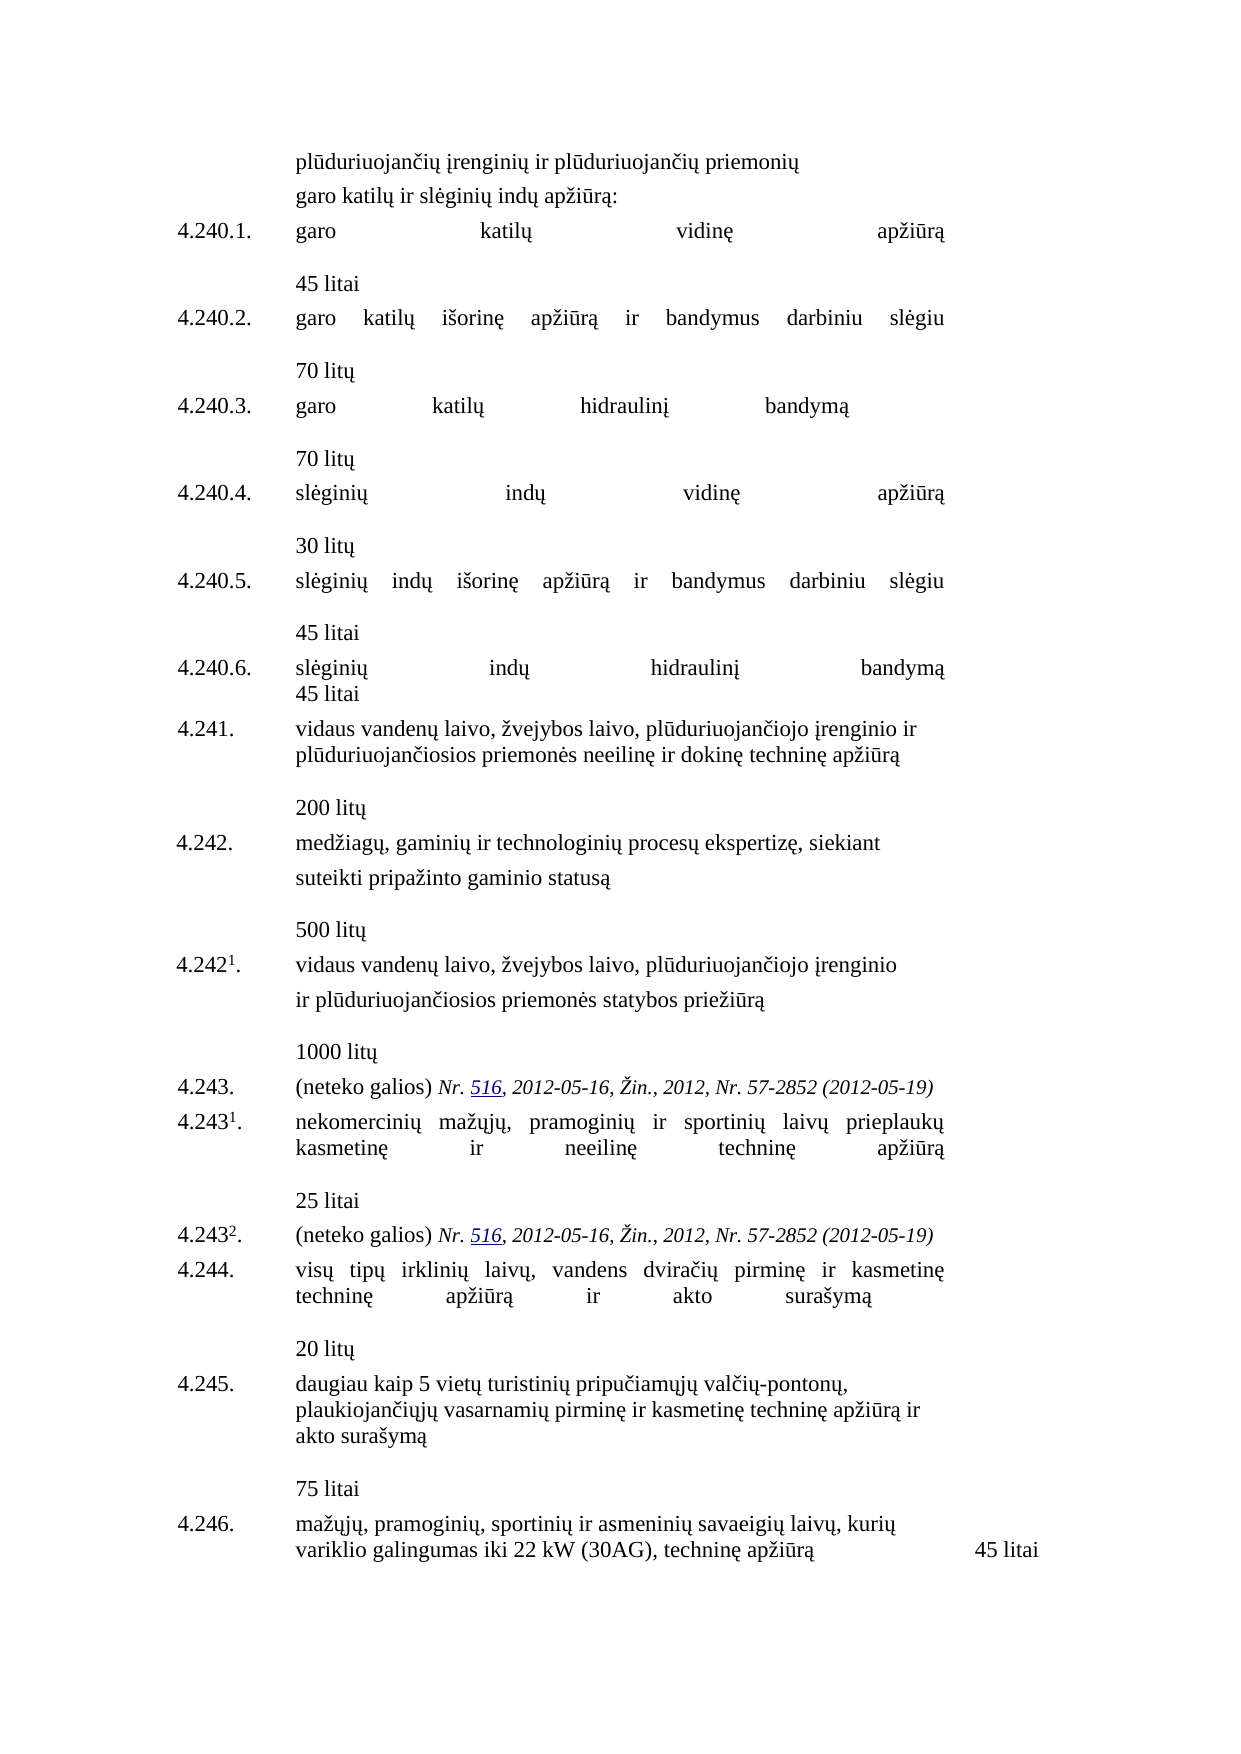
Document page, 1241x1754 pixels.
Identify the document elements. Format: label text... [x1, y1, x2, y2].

text plūduriuojančių įrenginių ir plūduriuojančių priemonių [177, 148, 1122, 174]
text 4.244. visų tipų irklinių laivų, vandens dviračių pirminę ir kasmetinę techninę apžiūrą ir akto surašymą 20 litų [177, 1256, 945, 1362]
text ir plūduriuojančiosios priemonės statybos priežiūrą 1000 litų [176, 986, 945, 1065]
text 4.243. (neteko galios) Nr. 516, 2012-05-16, Žin., 2012, Nr. 57-2852 (2012-05-19) [177, 1073, 945, 1099]
text suteikti pripažinto gaminio statusą 500 litų [176, 863, 945, 943]
text 4.240.3. garo katilų hidraulinį bandymą 70 litų [177, 392, 945, 471]
text 4.2421. vidaus vandenų laivo, žvejybos laivo, plūduriuojančiojo įrenginio [176, 951, 945, 977]
text 4.245. daugiau kaip 5 vietų turistinių pripučiamųjų valčių-pontonų, plaukiojančiųjų vasarnamių pirminę ir kasmetinę techninę apžiūrą ir akto surašymą 75 litai [177, 1370, 945, 1502]
text 4.240.2. garo katilų išorinę apžiūrą ir bandymus darbiniu slėgiu 70 litų [177, 304, 945, 383]
text 4.240.5. slėginių indų išorinę apžiūrą ir bandymus darbiniu slėgiu 45 litai [177, 567, 945, 646]
text 4.240.1. garo katilų vidinę apžiūrą 45 litai [177, 217, 945, 296]
text 4.246. mažųjų, pramoginių, sportinių ir asmeninių savaeigių laivų, kurių variklio galingumas iki 22 kW (30AG), techninę apžiūrą 45 litai [177, 1510, 1122, 1563]
text 4.241. vidaus vandenų laivo, žvejybos laivo, plūduriuojančiojo įrenginio ir plūduriuojančiosios priemonės neeilinę ir dokinę techninę apžiūrą 200 litų [177, 715, 945, 821]
text 4.240.6. slėginių indų hidraulinį bandymą 45 litai [177, 654, 945, 707]
text 4.242. medžiagų, gaminių ir technologinių procesų ekspertizę, siekiant [176, 829, 945, 855]
text 4.240.4. slėginių indų vidinę apžiūrą 30 litų [177, 479, 945, 558]
text 4.2432. (neteko galios) Nr. 516, 2012-05-16, Žin., 2012, Nr. 57-2852 (2012-05-19) [177, 1221, 945, 1248]
text 4.2431. nekomercinių mažųjų, pramoginių ir sportinių laivų prieplaukų kasmetinę ir neeilinę techninę apžiūrą 25 litai [177, 1108, 945, 1213]
text garo katilų ir slėginių indų apžiūrą: [295, 182, 945, 209]
